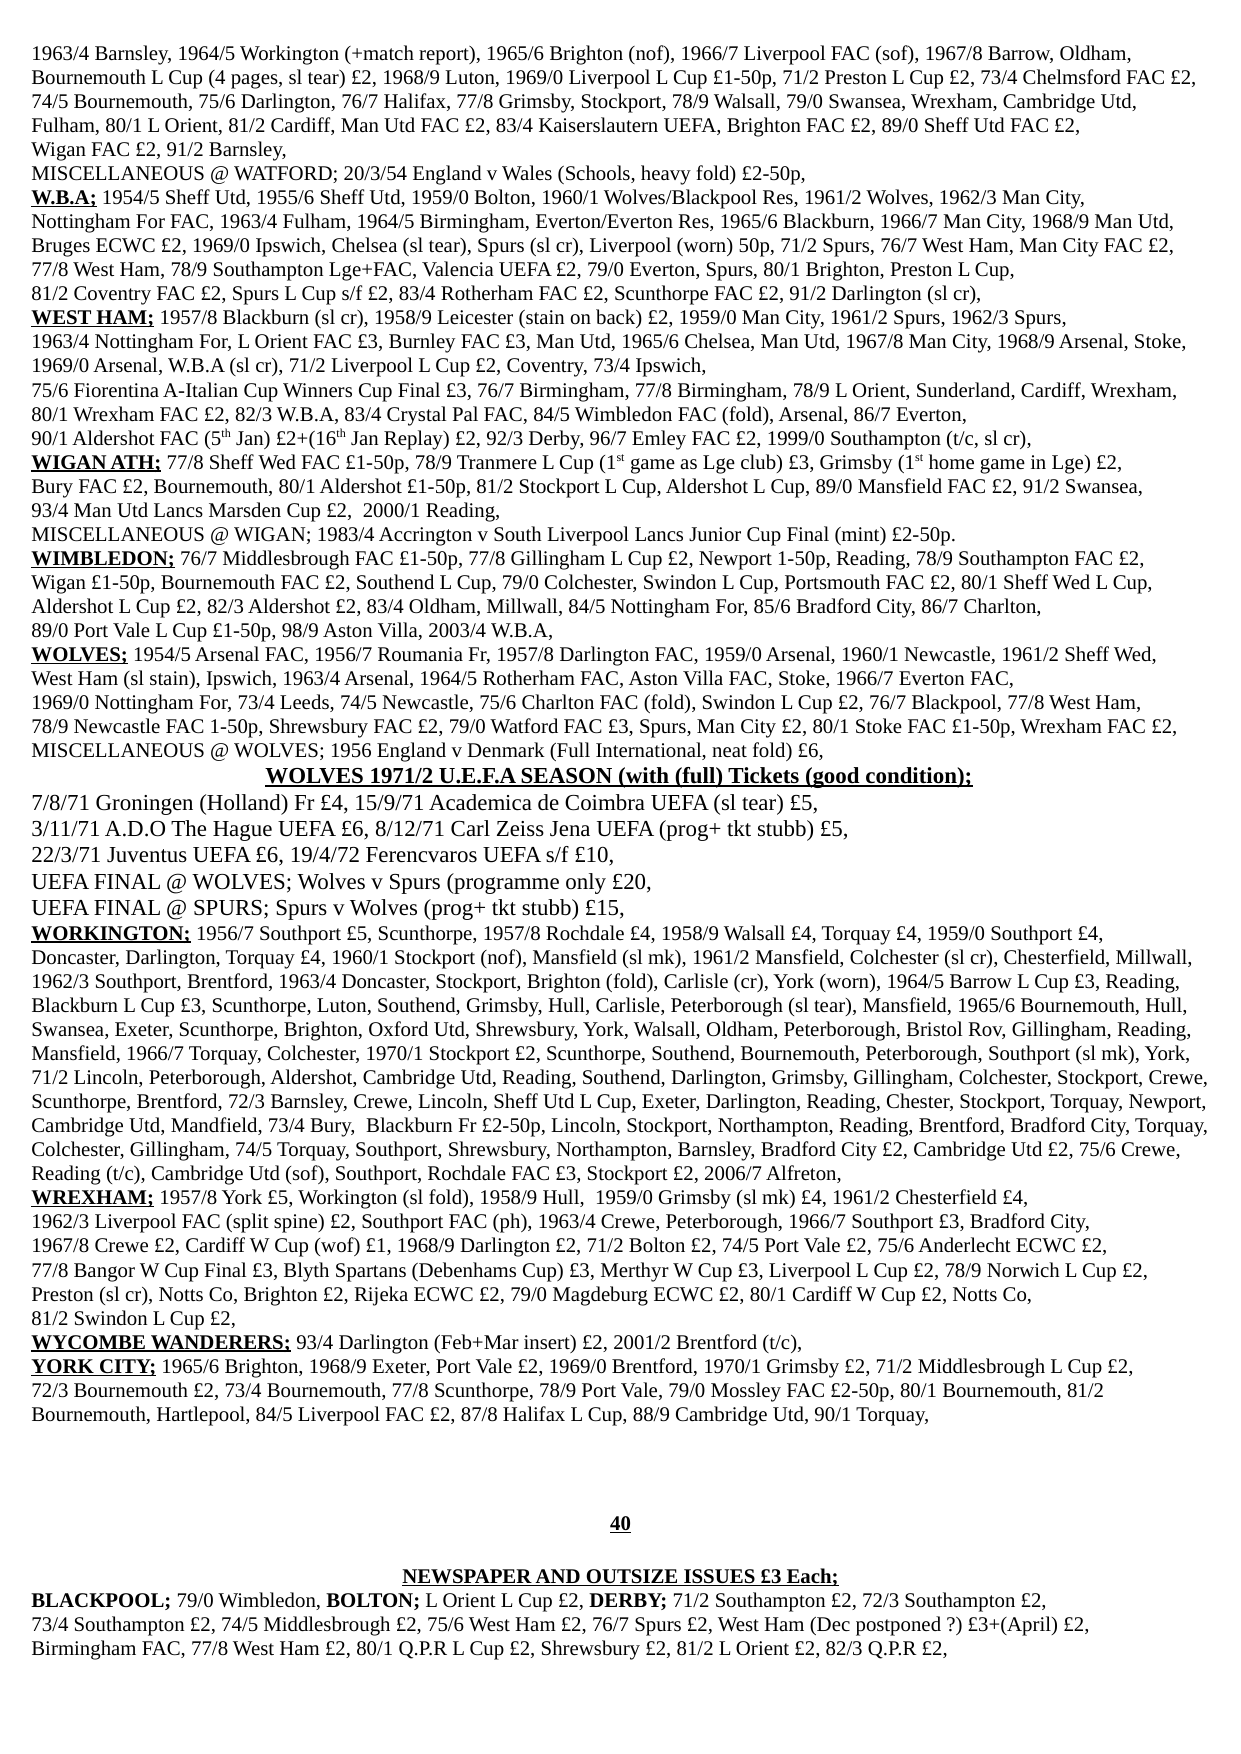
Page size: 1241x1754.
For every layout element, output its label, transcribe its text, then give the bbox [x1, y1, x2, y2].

text 90/1 Aldershot FAC (5th Jan) £2+(16th Jan Replay) £2, 92/3 Derby, 96/7 Emley FAC £2, 1999/0 Southampton (t/c, sl cr), [31, 426, 1209, 450]
text 7/8/71 Groningen (Holland) Fr £4, 15/9/71 Academica de Coimbra UEFA (sl tear) £5, [31, 789, 1206, 815]
text West Ham (sl stain), Ipswich, 1963/4 Arsenal, 1964/5 Rotherham FAC, Aston Villa FAC, Stoke, 1966/7 Everton FAC, [31, 666, 1209, 690]
text 40 [31, 1511, 1209, 1535]
text WIMBLEDON; 76/7 Middlesbrough FAC £1-50p, 77/8 Gillingham L Cup £2, Newport 1-50p, Reading, 78/9 Southampton FAC £2, [31, 546, 1209, 570]
text MISCELLANEOUS @ WATFORD; 20/3/54 England v Wales (Schools, heavy fold) £2-50p, [31, 161, 1209, 185]
text 1969/0 Nottingham For, 73/4 Leeds, 74/5 Newcastle, 75/6 Charlton FAC (fold), Swindon L Cup £2, 76/7 Blackpool, 77/8 West Ham, [31, 690, 1209, 714]
text 1962/3 Liverpool FAC (split spine) £2, Southport FAC (ph), 1963/4 Crewe, Peterborough, 1966/7 Southport £3, Bradford City, [31, 1209, 1209, 1233]
text 22/3/71 Juventus UEFA £6, 19/4/72 Ferencvaros UEFA s/f £10, [31, 842, 1206, 868]
text Wigan FAC £2, 91/2 Barnsley, [31, 137, 1209, 161]
text BLACKPOOL; 79/0 Wimbledon, BOLTON; L Orient L Cup £2, DERBY; 71/2 Southampton £2, 72/3 Southampton £2, [31, 1588, 1209, 1612]
text 89/0 Port Vale L Cup £1-50p, 98/9 Aston Villa, 2003/4 W.B.A, [31, 618, 1209, 642]
text Blackburn L Cup £3, Scunthorpe, Luton, Southend, Grimsby, Hull, Carlisle, Peterborough (sl tear), Mansfield, 1965/6 Bournemouth, Hull, Swansea, Exeter, Scunthorpe, Brighton, Oxford Utd, Shrewsbury, York, Walsall, Oldham, Peterborough, Bristol Rov, Gillingham, Reading, Mansfield, 1966/7 Torquay, Colchester, 1970/1 Stockport £2, Scunthorpe, Southend, Bournemouth, Peterborough, Southport (sl mk), York, 71/2 Lincoln, Peterborough, Aldershot, Cambridge Utd, Reading, Southend, Darlington, Grimsby, Gillingham, Colchester, Stockport, Crewe, Scunthorpe, Brentford, 72/3 Barnsley, Crewe, Lincoln, Sheff Utd L Cup, Exeter, Darlington, Reading, Chester, Stockport, Torquay, Newport, Cambridge Utd, Mandfield, 73/4 Bury, Blackburn Fr £2-50p, Lincoln, Stockport, Northampton, Reading, Brentford, Bradford City, Torquay, Colchester, Gillingham, 74/5 Torquay, Southport, Shrewsbury, Northampton, Barnsley, Bradford City £2, Cambridge Utd £2, 75/6 Crewe, Reading (t/c), Cambridge Utd (sof), Southport, Rochdale FAC £3, Stockport £2, 2006/7 Alfreton, [31, 993, 1209, 1185]
text 1963/4 Barnsley, 1964/5 Workington (+match report), 1965/6 Brighton (nof), 1966/7 Liverpool FAC (sof), 1967/8 Barrow, Oldham, Bournemouth L Cup (4 pages, sl tear) £2, 1968/9 Luton, 1969/0 Liverpool L Cup £1-50p, 71/2 Preston L Cup £2, 73/4 Chelmsford FAC £2, 74/5 Bournemouth, 75/6 Darlington, 76/7 Halifax, 77/8 Grimsby, Stockport, 78/9 Walsall, 79/0 Swansea, Wrexham, Cambridge Utd, Fulham, 80/1 L Orient, 81/2 Cardiff, Man Utd FAC £2, 83/4 Kaiserslautern UEFA, Brighton FAC £2, 89/0 Sheff Utd FAC £2, [31, 41, 1209, 137]
text 81/2 Swindon L Cup £2, [31, 1306, 1209, 1330]
text Bury FAC £2, Bournemouth, 80/1 Aldershot £1-50p, 81/2 Stockport L Cup, Aldershot L Cup, 89/0 Mansfield FAC £2, 91/2 Swansea, [31, 474, 1209, 498]
text YORK CITY; 1965/6 Brighton, 1968/9 Exeter, Port Vale £2, 1969/0 Brentford, 1970/1 Grimsby £2, 71/2 Middlesbrough L Cup £2, [31, 1354, 1209, 1378]
text 78/9 Newcastle FAC 1-50p, Shrewsbury FAC £2, 79/0 Watford FAC £3, Spurs, Man City £2, 80/1 Stoke FAC £1-50p, Wrexham FAC £2, [31, 714, 1209, 738]
text WREXHAM; 1957/8 York £5, Workington (sl fold), 1958/9 Hull, 1959/0 Grimsby (sl mk) £4, 1961/2 Chesterfield £4, [31, 1185, 1209, 1209]
text WIGAN ATH; 77/8 Sheff Wed FAC £1-50p, 78/9 Tranmere L Cup (1st game as Lge club) £3, Grimsby (1st home game in Lge) £2, [31, 450, 1209, 474]
text W.B.A; 1954/5 Sheff Utd, 1955/6 Sheff Utd, 1959/0 Bolton, 1960/1 Wolves/Blackpool Res, 1961/2 Wolves, 1962/3 Man City, [31, 185, 1209, 209]
text 73/4 Southampton £2, 74/5 Middlesbrough £2, 75/6 West Ham £2, 76/7 Spurs £2, West Ham (Dec postponed ?) £3+(April) £2, [31, 1612, 1209, 1636]
text UEFA FINAL @ WOLVES; Wolves v Spurs (programme only £20, [31, 868, 1206, 894]
text 3/11/71 A.D.O The Hague UEFA £6, 8/12/71 Carl Zeiss Jena UEFA (prog+ tkt stubb) £5, [31, 815, 1206, 842]
text 1967/8 Crewe £2, Cardiff W Cup (wof) £1, 1968/9 Darlington £2, 71/2 Bolton £2, 74/5 Port Vale £2, 75/6 Anderlecht ECWC £2, [31, 1233, 1209, 1257]
text WYCOMBE WANDERERS; 93/4 Darlington (Feb+Mar insert) £2, 2001/2 Brentford (t/c), [31, 1330, 1209, 1354]
text 1963/4 Nottingham For, L Orient FAC £3, Burnley FAC £3, Man Utd, 1965/6 Chelsea, Man Utd, 1967/8 Man City, 1968/9 Arsenal, Stoke, 1969/0 Arsenal, W.B.A (sl cr), 71/2 Liverpool L Cup £2, Coventry, 73/4 Ipswich, [31, 329, 1209, 377]
text Doncaster, Darlington, Torquay £4, 1960/1 Stockport (nof), Mansfield (sl mk), 1961/2 Mansfield, Colchester (sl cr), Chesterfield, Millwall, 1962/3 Southport, Brentford, 1963/4 Doncaster, Stockport, Brighton (fold), Carlisle (cr), York (worn), 1964/5 Barrow L Cup £3, Reading, [31, 945, 1209, 993]
text MISCELLANEOUS @ WIGAN; 1983/4 Accrington v South Liverpool Lancs Junior Cup Final (mint) £2-50p. [31, 522, 1209, 546]
text Wigan £1-50p, Bournemouth FAC £2, Southend L Cup, 79/0 Colchester, Swindon L Cup, Portsmouth FAC £2, 80/1 Sheff Wed L Cup, Aldershot L Cup £2, 82/3 Aldershot £2, 83/4 Oldham, Millwall, 84/5 Nottingham For, 85/6 Bradford City, 86/7 Charlton, [31, 570, 1209, 618]
text Birmingham FAC, 77/8 West Ham £2, 80/1 Q.P.R L Cup £2, Shrewsbury £2, 81/2 L Orient £2, 82/3 Q.P.R £2, [31, 1636, 1209, 1660]
text WEST HAM; 1957/8 Blackburn (sl cr), 1958/9 Leicester (stain on back) £2, 1959/0 Man City, 1961/2 Spurs, 1962/3 Spurs, [31, 305, 1209, 329]
text WORKINGTON; 1956/7 Southport £5, Scunthorpe, 1957/8 Rochdale £4, 1958/9 Walsall £4, Torquay £4, 1959/0 Southport £4, [31, 921, 1209, 945]
text 77/8 West Ham, 78/9 Southampton Lge+FAC, Valencia UEFA £2, 79/0 Everton, Spurs, 80/1 Brighton, Preston L Cup, [31, 257, 1209, 281]
text UEFA FINAL @ SPURS; Spurs v Wolves (prog+ tkt stubb) £15, [31, 894, 1209, 921]
text NEWSPAPER AND OUTSIZE ISSUES £3 Each; [31, 1564, 1209, 1588]
text WOLVES 1971/2 U.E.F.A SEASON (with (full) Tickets (good condition); [31, 762, 1206, 789]
text WOLVES; 1954/5 Arsenal FAC, 1956/7 Roumania Fr, 1957/8 Darlington FAC, 1959/0 Arsenal, 1960/1 Newcastle, 1961/2 Sheff Wed, [31, 642, 1209, 666]
text 77/8 Bangor W Cup Final £3, Blyth Spartans (Debenhams Cup) £3, Merthyr W Cup £3, Liverpool L Cup £2, 78/9 Norwich L Cup £2, Preston (sl cr), Notts Co, Brighton £2, Rijeka ECWC £2, 79/0 Magdeburg ECWC £2, 80/1 Cardiff W Cup £2, Notts Co, [31, 1257, 1209, 1306]
text 75/6 Fiorentina A-Italian Cup Winners Cup Final £3, 76/7 Birmingham, 77/8 Birmingham, 78/9 L Orient, Sunderland, Cardiff, Wrexham, 80/1 Wrexham FAC £2, 82/3 W.B.A, 83/4 Crystal Pal FAC, 84/5 Wimbledon FAC (fold), Arsenal, 86/7 Everton, [31, 377, 1209, 426]
text 81/2 Coventry FAC £2, Spurs L Cup s/f £2, 83/4 Rotherham FAC £2, Scunthorpe FAC £2, 91/2 Darlington (sl cr), [31, 281, 1209, 305]
text Nottingham For FAC, 1963/4 Fulham, 1964/5 Birmingham, Everton/Everton Res, 1965/6 Blackburn, 1966/7 Man City, 1968/9 Man Utd, Bruges ECWC £2, 1969/0 Ipswich, Chelsea (sl tear), Spurs (sl cr), Liverpool (worn) 50p, 71/2 Spurs, 76/7 West Ham, Man City FAC £2, [31, 209, 1209, 257]
text MISCELLANEOUS @ WOLVES; 1956 England v Denmark (Full International, neat fold) £6, [31, 738, 1209, 762]
text 93/4 Man Utd Lancs Marsden Cup £2, 2000/1 Reading, [31, 498, 1209, 522]
text 72/3 Bournemouth £2, 73/4 Bournemouth, 77/8 Scunthorpe, 78/9 Port Vale, 79/0 Mossley FAC £2-50p, 80/1 Bournemouth, 81/2 Bournemouth, Hartlepool, 84/5 Liverpool FAC £2, 87/8 Halifax L Cup, 88/9 Cambridge Utd, 90/1 Torquay, [31, 1378, 1209, 1426]
